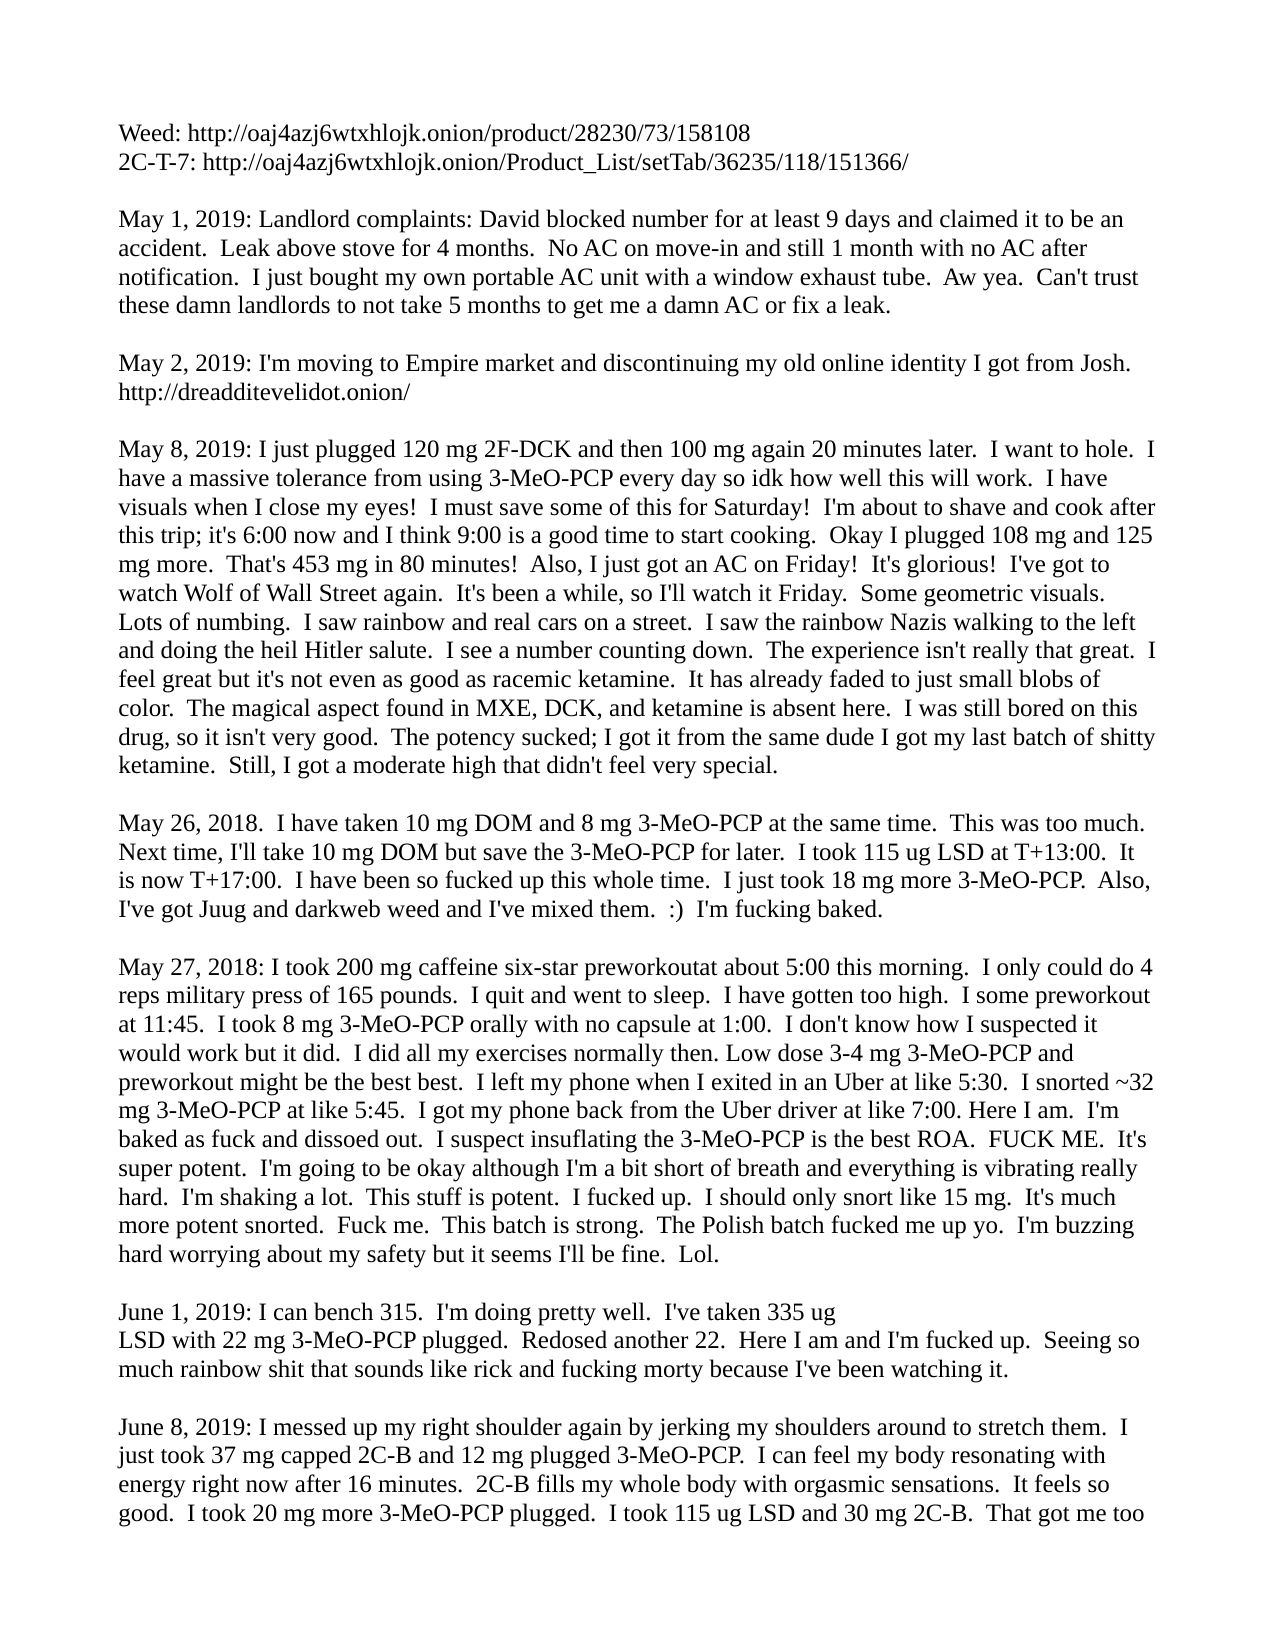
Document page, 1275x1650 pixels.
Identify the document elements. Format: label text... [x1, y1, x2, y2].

text May 2, 2019: I'm moving to Empire market and discontinuing my old online identity I got from Josh. [118, 348, 1157, 377]
text Weed: http://oaj4azj6wtxhlojk.onion/product/28230/73/158108 [118, 118, 1157, 147]
text May 1, 2019: Landlord complaints: David blocked number for at least 9 days and claimed it to be an accident. Leak above stove for 4 months. No AC on move-in and still 1 month with no AC after notification. I just bought my own portable AC unit with a window exhaust tube. Aw yea. Can't trust these damn landlords to not take 5 months to get me a damn AC or fix a leak. [118, 204, 1157, 319]
text June 8, 2019: I messed up my right shoulder again by jerking my shoulders around to stretch them. I just took 37 mg capped 2C-B and 12 mg plugged 3-MeO-PCP. I can feel my body resonating with energy right now after 16 minutes. 2C-B fills my whole body with orgasmic sensations. It feels so good. I took 20 mg more 3-MeO-PCP plugged. I took 115 ug LSD and 30 mg 2C-B. That got me too [118, 1412, 1157, 1527]
text May 27, 2018: I took 200 mg caffeine six-star preworkoutat about 5:00 this morning. I only could do 4 reps military press of 165 pounds. I quit and went to sleep. I have gotten too high. I some preworkout at 11:45. I took 8 mg 3-MeO-PCP orally with no capsule at 1:00. I don't know how I suspected it would work but it did. I did all my exercises normally then. Low dose 3-4 mg 3-MeO-PCP and preworkout might be the best best. I left my phone when I exited in an Uber at like 5:30. I snorted ~32 mg 3-MeO-PCP at like 5:45. I got my phone back from the Uber driver at like 7:00. Here I am. I'm baked as fuck and dissoed out. I suspect insuflating the 3-MeO-PCP is the best ROA. FUCK ME. It's super potent. I'm going to be okay although I'm a bit short of breath and everything is vibrating really hard. I'm shaking a lot. This stuff is potent. I fucked up. I should only snort like 15 mg. It's much more potent snorted. Fuck me. This batch is strong. The Polish batch fucked me up yo. I'm buzzing hard worrying about my safety but it seems I'll be fine. Lol. [118, 952, 1157, 1268]
text May 26, 2018. I have taken 10 mg DOM and 8 mg 3-MeO-PCP at the same time. This was too much. Next time, I'll take 10 mg DOM but save the 3-MeO-PCP for later. I took 115 ug LSD at T+13:00. It is now T+17:00. I have been so fucked up this whole time. I just took 18 mg more 3-MeO-PCP. Also, I've got Juug and darkweb weed and I've mixed them. :) I'm fucking baked. [118, 808, 1157, 923]
text http://dreadditevelidot.onion/ [118, 377, 1157, 406]
text 2C-T-7: http://oaj4azj6wtxhlojk.onion/Product_List/setTab/36235/118/151366/ [118, 147, 1157, 176]
text LSD with 22 mg 3-MeO-PCP plugged. Redosed another 22. Here I am and I'm fucked up. Seeing so much rainbow shit that sounds like rick and fucking morty because I've been watching it. [118, 1326, 1157, 1383]
text May 8, 2019: I just plugged 120 mg 2F-DCK and then 100 mg again 20 minutes later. I want to hole. I have a massive tolerance from using 3-MeO-PCP every day so idk how well this will work. I have visuals when I close my eyes! I must save some of this for Saturday! I'm about to shave and cook after this trip; it's 6:00 now and I think 9:00 is a good time to start cooking. Okay I plugged 108 mg and 125 mg more. That's 453 mg in 80 minutes! Also, I just got an AC on Friday! It's glorious! I've got to watch Wolf of Wall Street again. It's been a while, so I'll watch it Friday. Some geometric visuals. Lots of numbing. I saw rainbow and real cars on a street. I saw the rainbow Nazis walking to the left and doing the heil Hitler salute. I see a number counting down. The experience isn't really that great. I feel great but it's not even as good as racemic ketamine. It has already faded to just small blobs of color. The magical aspect found in MXE, DCK, and ketamine is absent here. I was still bored on this drug, so it isn't very good. The potency sucked; I got it from the same dude I got my last batch of shitty ketamine. Still, I got a moderate high that didn't feel very special. [118, 434, 1157, 779]
text June 1, 2019: I can bench 315. I'm doing pretty well. I've taken 335 ug [118, 1297, 1157, 1326]
